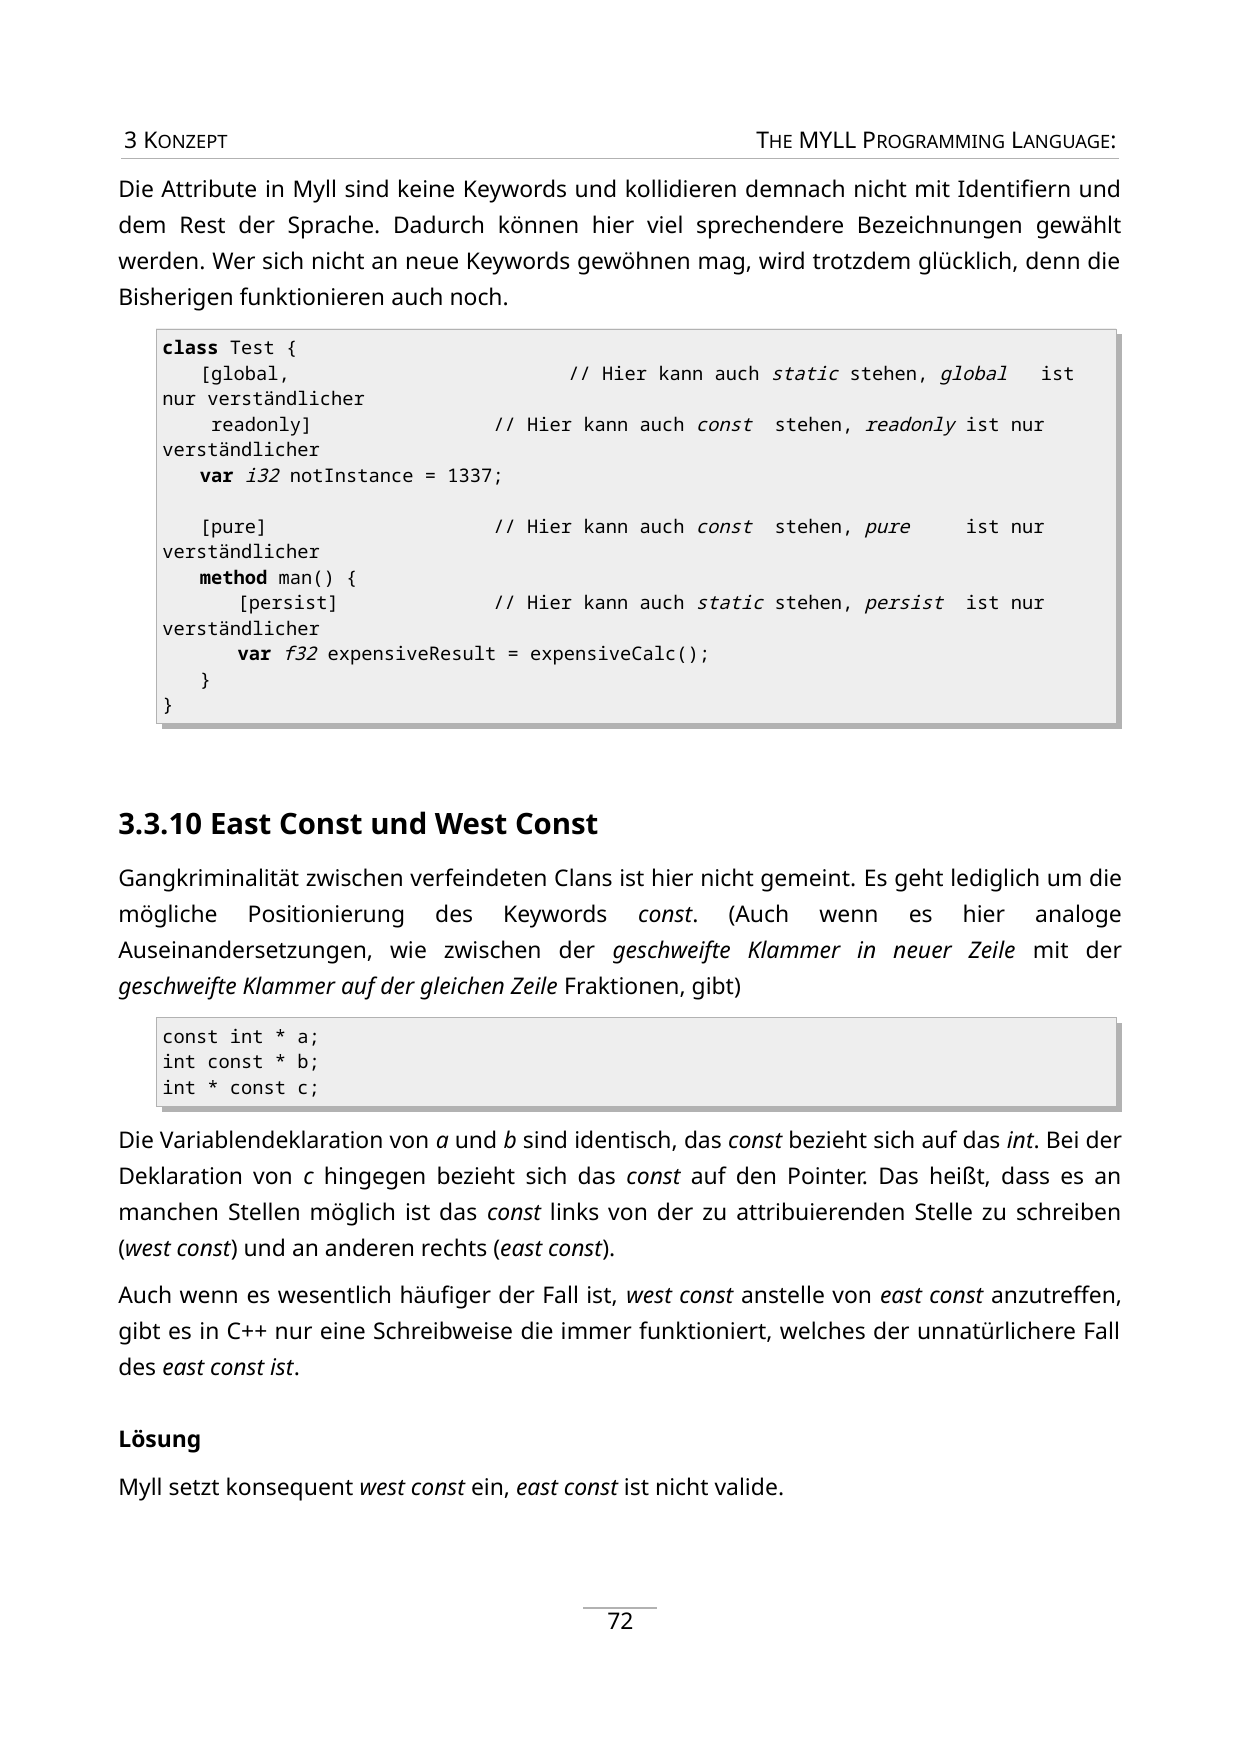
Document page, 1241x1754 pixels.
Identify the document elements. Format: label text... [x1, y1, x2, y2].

text Die Variablendeklaration von a und b sind identisch, das const bezieht sich auf das int. Bei der Deklaration von c hingegen bezieht sich das const auf den Pointer. Das heißt, dass es an manchen Stellen möglich ist das const links von der zu attribuierenden Stelle zu schreiben (west const) und an anderen rechts (east const). [118, 1124, 1122, 1263]
text int const * b; [157, 1043, 1116, 1068]
text Myll setzt konsequent west const ein, east const ist nicht valide. [118, 1471, 1122, 1502]
text Auch wenn es wesentlich häufiger der Fall ist, west const anstelle von east const anzutreffen, gibt es in C++ nur eine Schreibweise die immer funktioniert, welches der unnatürlichere Fall des east const ist. Lösung [118, 1279, 1122, 1454]
text int * const c; [157, 1068, 1116, 1106]
text class Test { [global, // Hier kann auch static stehen, global ist nur verständlicher readonly] // Hier kann auch const stehen, readonly ist nur verständlicher var i32 notInstance = 1337; [pure] // Hier kann auch const stehen, pure ist nur verständlicher method man() { [persist] // Hier kann auch static stehen, persist ist nur verständlicher var f32 expensiveResult = expensiveCalc(); } } [157, 330, 1116, 723]
text Gangkriminalität zwischen verfeindeten Clans ist hier nicht gemeint. Es geht lediglich um die mögliche Positionierung des Keywords const. (Auch wenn es hier analoge Auseinandersetzungen, wie zwischen der geschweifte Klammer in neuer Zeile mit der geschweifte Klammer auf der gleichen Zeile Fraktionen, gibt) [118, 862, 1122, 1001]
text Die Attribute in Myll sind keine Keywords und kollidieren demnach nicht mit Identifiern und dem Rest der Sprache. Dadurch können hier viel sprechendere Bezeichnungen gewählt werden. Wer sich nicht an neue Keywords gewöhnen mag, wird trotzdem glücklich, denn die Bisherigen funktionieren auch noch. [118, 173, 1122, 312]
subtitle East Const und West Const [118, 803, 1122, 843]
text const int * a; [157, 1018, 1116, 1043]
